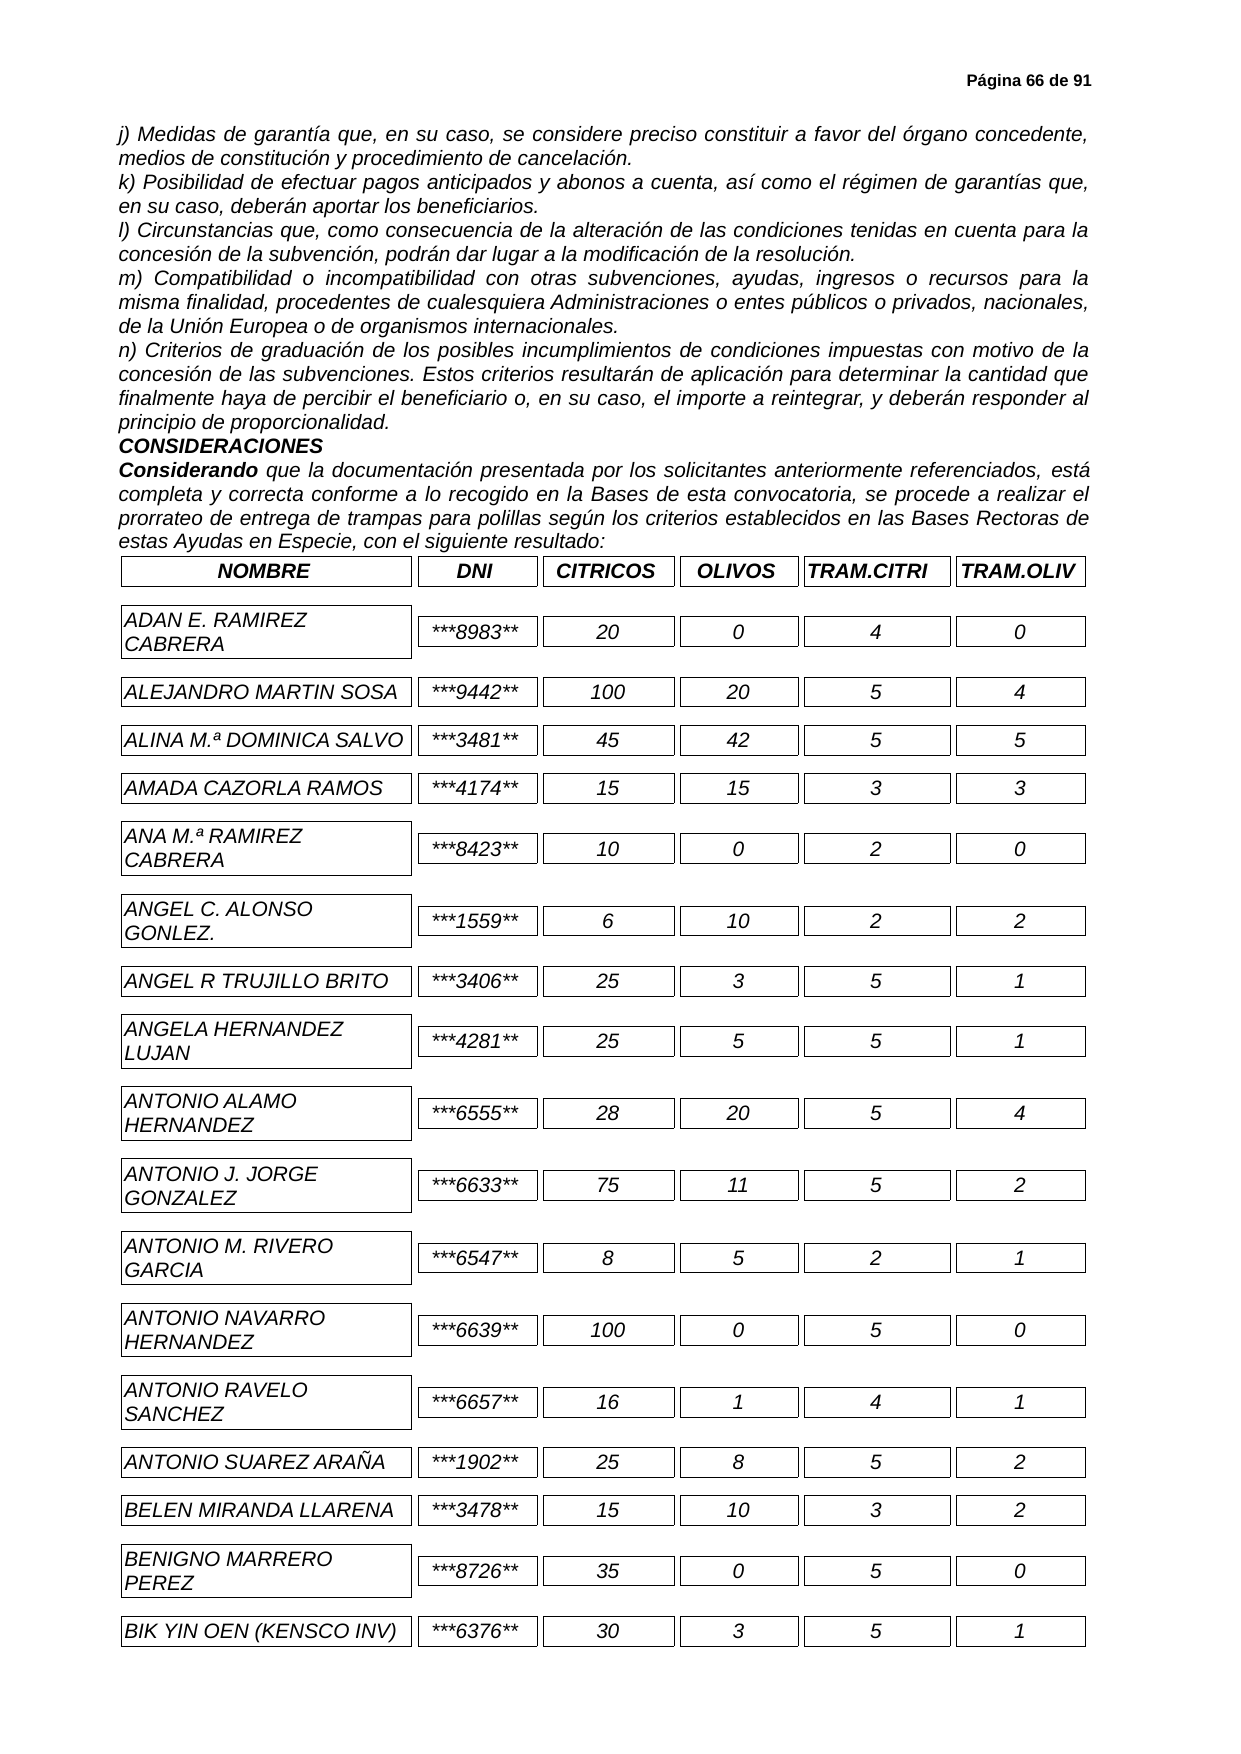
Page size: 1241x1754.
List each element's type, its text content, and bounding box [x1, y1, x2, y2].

table_cell 5 [801, 1083, 953, 1155]
table_cell ***6633** [415, 1155, 540, 1228]
text l) Circunstancias que, como consecuencia de la alteración de las condiciones tenidas en cuenta para la concesión de la subvención, podrán dar lugar a la modificación de la resolución. [118, 218, 1092, 266]
table_cell 10 [677, 891, 801, 963]
text n) Criterios de graduación de los posibles incumplimientos de condiciones impuestas con motivo de la concesión de las subvenciones. Estos criterios resultarán de aplicación para determinar la cantidad que finalmente haya de percibir el beneficiario o, en su caso, el importe a reintegrar, y deberán responder al principio de proporcionalidad. [118, 338, 1092, 433]
table_cell 5 [801, 1011, 953, 1083]
table_cell 4 [953, 674, 1088, 722]
table_cell ALINA M.ª DOMINICA SALVO [118, 722, 414, 770]
table_cell 0 [677, 819, 801, 891]
table_cell 15 [540, 1493, 677, 1541]
table_cell ***3481** [415, 722, 540, 770]
table_cell 25 [540, 963, 677, 1011]
table_cell ***3406** [415, 963, 540, 1011]
table_cell 3 [677, 1613, 801, 1661]
table_cell AMADA CAZORLA RAMOS [118, 770, 414, 818]
table_cell ***8983** [415, 602, 540, 674]
text j) Medidas de garantía que, en su caso, se considere preciso constituir a favor del órgano concedente, medios de constitución y procedimiento de cancelación. [118, 122, 1092, 170]
table_cell 10 [677, 1493, 801, 1541]
table_cell 0 [677, 1541, 801, 1613]
table_cell 5 [801, 1444, 953, 1492]
table_cell ***6376** [415, 1613, 540, 1661]
table_cell 15 [540, 770, 677, 818]
table_cell 2 [953, 1444, 1088, 1492]
table_cell 25 [540, 1011, 677, 1083]
table_cell 28 [540, 1083, 677, 1155]
table_cell 5 [677, 1011, 801, 1083]
table_cell 25 [540, 1444, 677, 1492]
table_cell ADAN E. RAMIREZ CABRERA [118, 602, 414, 674]
table_cell 35 [540, 1541, 677, 1613]
table_cell 2 [801, 1228, 953, 1300]
table_cell 20 [540, 602, 677, 674]
table_cell 5 [801, 1541, 953, 1613]
table_cell BELEN MIRANDA LLARENA [118, 1493, 414, 1541]
table_cell 2 [801, 819, 953, 891]
table_cell 5 [801, 1155, 953, 1228]
table_cell 100 [540, 674, 677, 722]
table_cell 3 [801, 770, 953, 818]
table_cell 0 [953, 1300, 1088, 1372]
table_cell ANTONIO SUAREZ ARAÑA [118, 1444, 414, 1492]
table_cell 10 [540, 819, 677, 891]
table_cell ANGEL C. ALONSO GONLEZ. [118, 891, 414, 963]
table_cell 30 [540, 1613, 677, 1661]
table_cell 2 [953, 1493, 1088, 1541]
table_cell 8 [540, 1228, 677, 1300]
table_cell 3 [801, 1493, 953, 1541]
table_cell 0 [677, 602, 801, 674]
table_cell 5 [801, 963, 953, 1011]
table_cell BENIGNO MARRERO PEREZ [118, 1541, 414, 1613]
table_cell 1 [953, 1372, 1088, 1444]
table_cell 5 [801, 1300, 953, 1372]
table_cell 1 [677, 1372, 801, 1444]
table_cell ANTONIO NAVARRO HERNANDEZ [118, 1300, 414, 1372]
table_cell ***3478** [415, 1493, 540, 1541]
table_cell ***4281** [415, 1011, 540, 1083]
table_cell 4 [801, 602, 953, 674]
table_cell 75 [540, 1155, 677, 1228]
text CONSIDERACIONES [118, 433, 1092, 457]
table_cell 3 [953, 770, 1088, 818]
table_cell 1 [953, 963, 1088, 1011]
table_cell 1 [953, 1011, 1088, 1083]
table_header OLIVOS [677, 553, 801, 602]
table_cell 2 [953, 891, 1088, 963]
table_cell ***6547** [415, 1228, 540, 1300]
table_cell 0 [953, 602, 1088, 674]
table_cell 0 [953, 819, 1088, 891]
table_cell ***8726** [415, 1541, 540, 1613]
text k) Posibilidad de efectuar pagos anticipados y abonos a cuenta, así como el régimen de garantías que, en su caso, deberán aportar los beneficiarios. [118, 170, 1092, 218]
table_cell 8 [677, 1444, 801, 1492]
table_header CITRICOS [540, 553, 677, 602]
table_cell ***4174** [415, 770, 540, 818]
table_cell 2 [801, 891, 953, 963]
text Considerando que la documentación presentada por los solicitantes anteriormente referenciados, está completa y correcta conforme a lo recogido en la Bases de esta convocatoria, se procede a realizar el prorrateo de entrega de trampas para polillas según los criterios establecidos en las Bases Rectoras de estas Ayudas en Especie, con el siguiente resultado: [118, 457, 1092, 553]
table_cell BIK YIN OEN (KENSCO INV) [118, 1613, 414, 1661]
table_cell ***1902** [415, 1444, 540, 1492]
table_cell 1 [953, 1613, 1088, 1661]
table_cell 5 [953, 722, 1088, 770]
table_cell 5 [677, 1228, 801, 1300]
table_cell 5 [801, 1613, 953, 1661]
table_cell 4 [953, 1083, 1088, 1155]
table_cell 16 [540, 1372, 677, 1444]
table_cell ***6657** [415, 1372, 540, 1444]
table_cell ***8423** [415, 819, 540, 891]
table_cell 5 [801, 674, 953, 722]
table_cell ANGELA HERNANDEZ LUJAN [118, 1011, 414, 1083]
table_cell 11 [677, 1155, 801, 1228]
table_cell 5 [801, 722, 953, 770]
table_cell 6 [540, 891, 677, 963]
text m) Compatibilidad o incompatibilidad con otras subvenciones, ayudas, ingresos o recursos para la misma finalidad, procedentes de cualesquiera Administraciones o entes públicos o privados, nacionales, de la Unión Europea o de organismos internacionales. [118, 266, 1092, 338]
table_header TRAM.CITRI [801, 553, 953, 602]
table_header NOMBRE [118, 553, 414, 602]
table_cell ALEJANDRO MARTIN SOSA [118, 674, 414, 722]
table_cell 0 [953, 1541, 1088, 1613]
table_cell ***9442** [415, 674, 540, 722]
table_cell ANTONIO ALAMO HERNANDEZ [118, 1083, 414, 1155]
table_cell 4 [801, 1372, 953, 1444]
table_cell ANTONIO RAVELO SANCHEZ [118, 1372, 414, 1444]
table_header TRAM.OLIV [953, 553, 1088, 602]
table_cell 15 [677, 770, 801, 818]
table_cell 42 [677, 722, 801, 770]
table_cell 20 [677, 1083, 801, 1155]
table_cell 100 [540, 1300, 677, 1372]
table_cell 20 [677, 674, 801, 722]
table_cell 0 [677, 1300, 801, 1372]
table_header DNI [415, 553, 540, 602]
table_cell ***1559** [415, 891, 540, 963]
table_cell 1 [953, 1228, 1088, 1300]
table_cell ANTONIO M. RIVERO GARCIA [118, 1228, 414, 1300]
table_cell ANTONIO J. JORGE GONZALEZ [118, 1155, 414, 1228]
table_cell ANA M.ª RAMIREZ CABRERA [118, 819, 414, 891]
table_cell 3 [677, 963, 801, 1011]
table_cell 2 [953, 1155, 1088, 1228]
table_cell ***6639** [415, 1300, 540, 1372]
table_cell 45 [540, 722, 677, 770]
table_cell ANGEL R TRUJILLO BRITO [118, 963, 414, 1011]
table_cell ***6555** [415, 1083, 540, 1155]
